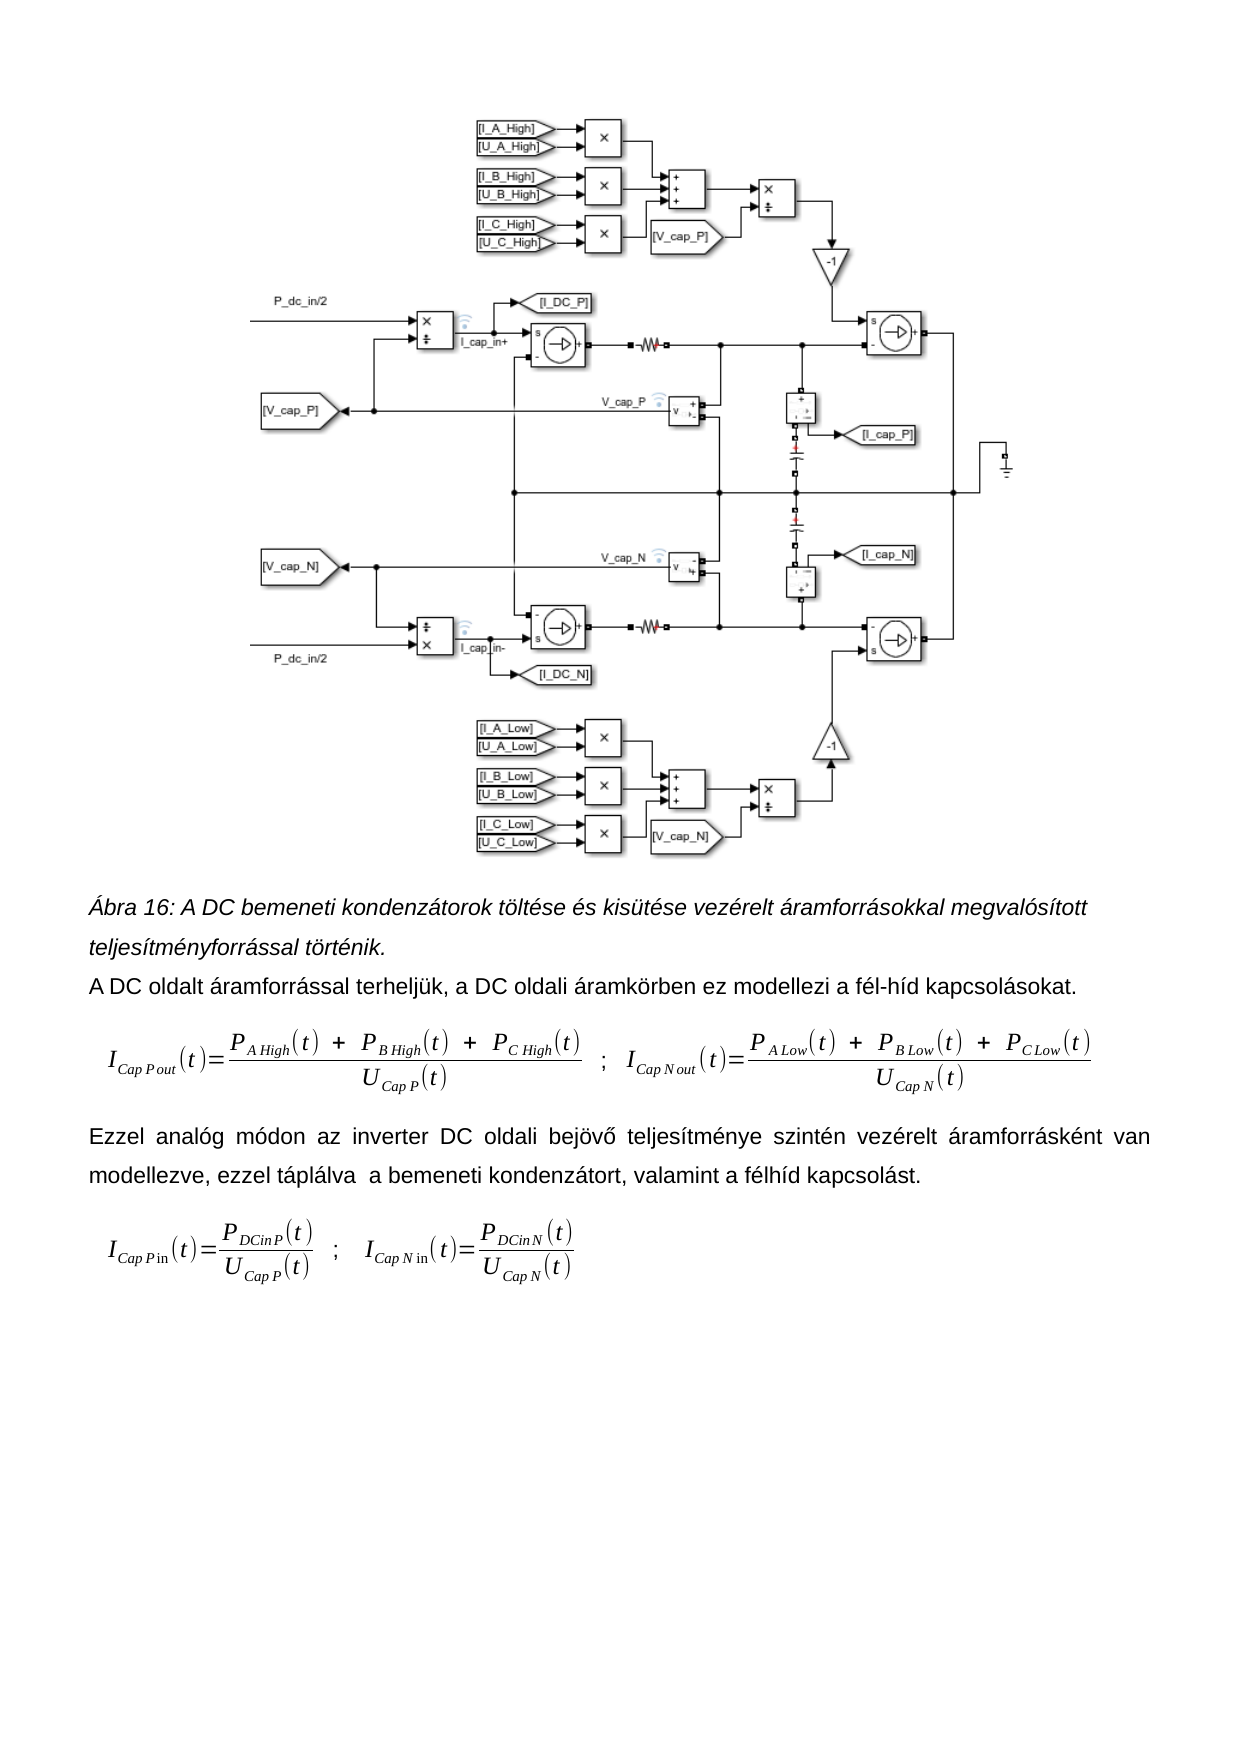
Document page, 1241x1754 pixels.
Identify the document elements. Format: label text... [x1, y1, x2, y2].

text [88, 88, 1152, 101]
text Ezzel analóg módon az inverter DC oldali bejövő teljesítménye szintén vezérelt áramforrásként van modellezve, ezzel táplálva a bemeneti kondenzátort, valamint a félhíd kapcsolást. [88, 1123, 1152, 1189]
text Ábra 16: A DC bemeneti kondenzátorok töltése és kisütése vezérelt áramforrásokkal megvalósított teljesítményforrással történik. [88, 881, 1152, 960]
picture [279, 100, 1003, 881]
text A DC oldalt áramforrással terheljük, a DC oldali áramkörben ez modellezi a fél-híd kapcsolásokat. [88, 960, 1152, 999]
text ; [88, 1027, 1152, 1095]
text ; [88, 1217, 1152, 1284]
